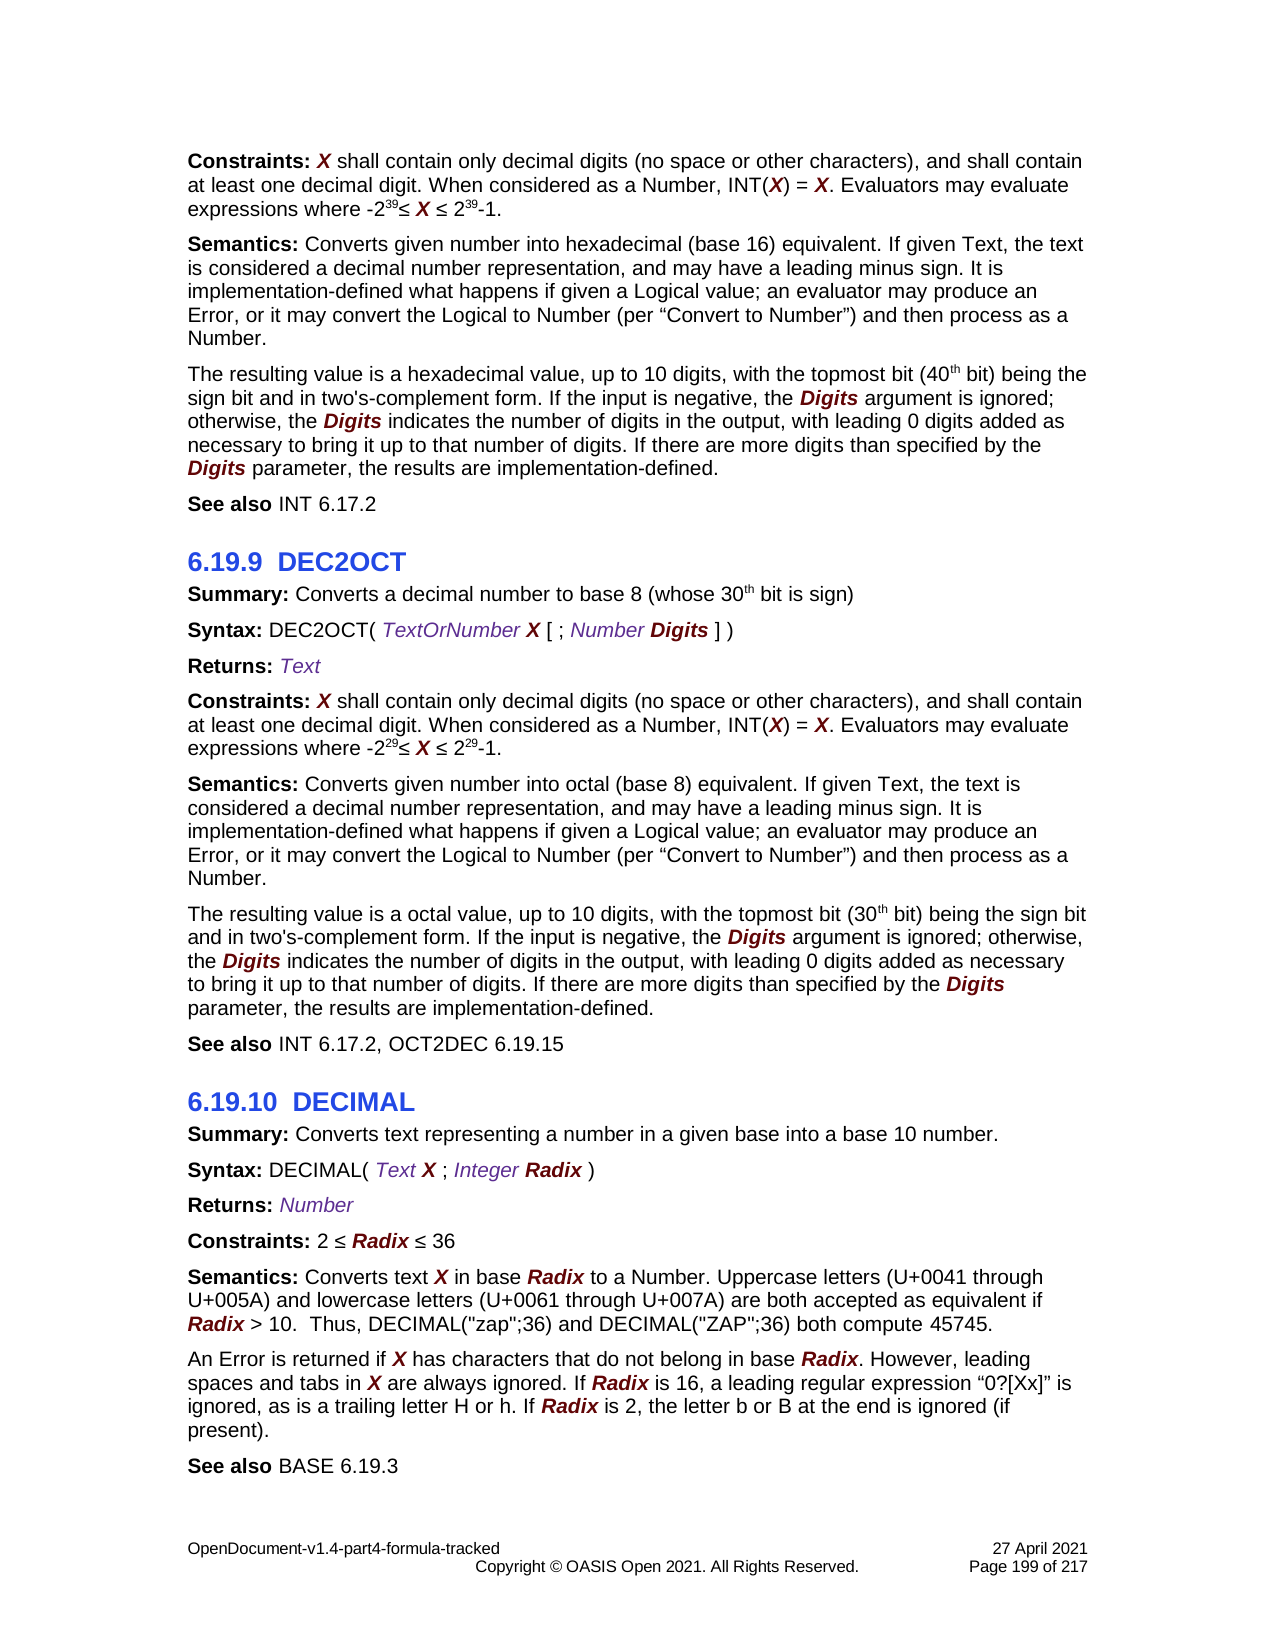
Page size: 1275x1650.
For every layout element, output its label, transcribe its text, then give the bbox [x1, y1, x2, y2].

text Constraints: 2 ≤ Radix ≤ 36 [187, 1229, 1088, 1253]
subtitle DEC2OCT [187, 547, 1088, 577]
text Semantics: Converts text X in base Radix to a Number. Uppercase letters (U+0041 through U+005A) and lowercase letters (U+0061 through U+007A) are both accepted as equivalent if Radix > 10. Thus, DECIMAL("zap";36) and DECIMAL("ZAP";36) both compute 45745. [187, 1265, 1088, 1336]
text Syntax: DECIMAL( Text X ; Integer Radix ) [187, 1158, 1088, 1182]
text Constraints: X shall contain only decimal digits (no space or other characters), and shall contain at least one decimal digit. When considered as a Number, INT(X) = X. Evaluators may evaluate expressions where -229≤ X ≤ 229-1. [187, 690, 1088, 760]
subtitle DECIMAL [187, 1087, 1088, 1117]
text The resulting value is a hexadecimal value, up to 10 digits, with the topmost bit (40th bit) being the sign bit and in two's-complement form. If the input is negative, the Digits argument is ignored; otherwise, the Digits indicates the number of digits in the output, with leading 0 digits added as necessary to bring it up to that number of digits. If there are more digits than specified by the Digits parameter, the results are implementation-defined. [187, 362, 1088, 480]
text An Error is returned if X has characters that do not belong in base Radix. However, leading spaces and tabs in X are always ignored. If Radix is 16, a leading regular expression “0?[Xx]” is ignored, as is a trailing letter H or h. If Radix is 2, the letter b or B at the end is ignored (if present). [187, 1348, 1088, 1442]
text The resulting value is a octal value, up to 10 digits, with the topmost bit (30th bit) being the sign bit and in two's-complement form. If the input is negative, the Digits argument is ignored; otherwise, the Digits indicates the number of digits in the output, with leading 0 digits added as necessary to bring it up to that number of digits. If there are more digits than specified by the Digits parameter, the results are implementation-defined. [187, 902, 1088, 1020]
text Returns: Number [187, 1194, 1088, 1217]
text Summary: Converts a decimal number to base 8 (whose 30th bit is sign) [187, 583, 1088, 606]
text Semantics: Converts given number into octal (base 8) equivalent. If given Text, the text is considered a decimal number representation, and may have a leading minus sign. It is implementation-defined what happens if given a Logical value; an evaluator may produce an Error, or it may convert the Logical to Number (per “Convert to Number”) and then process as a Number. [187, 772, 1088, 890]
text Semantics: Converts given number into hexadecimal (base 16) equivalent. If given Text, the text is considered a decimal number representation, and may have a leading minus sign. It is implementation-defined what happens if given a Logical value; an evaluator may produce an Error, or it may convert the Logical to Number (per “Convert to Number”) and then process as a Number. [187, 233, 1088, 350]
text Returns: Text [187, 654, 1088, 678]
text See also INT 6.17.2 [187, 492, 1088, 516]
text Summary: Converts text representing a number in a given base into a base 10 number. [187, 1123, 1088, 1146]
text Syntax: DEC2OCT( TextOrNumber X [ ; Number Digits ] ) [187, 618, 1088, 642]
text See also BASE 6.19.3 [187, 1454, 1088, 1478]
text Constraints: X shall contain only decimal digits (no space or other characters), and shall contain at least one decimal digit. When considered as a Number, INT(X) = X. Evaluators may evaluate expressions where -239≤ X ≤ 239-1. [187, 150, 1088, 221]
text See also INT 6.17.2, OCT2DEC 6.19.15 [187, 1032, 1088, 1056]
